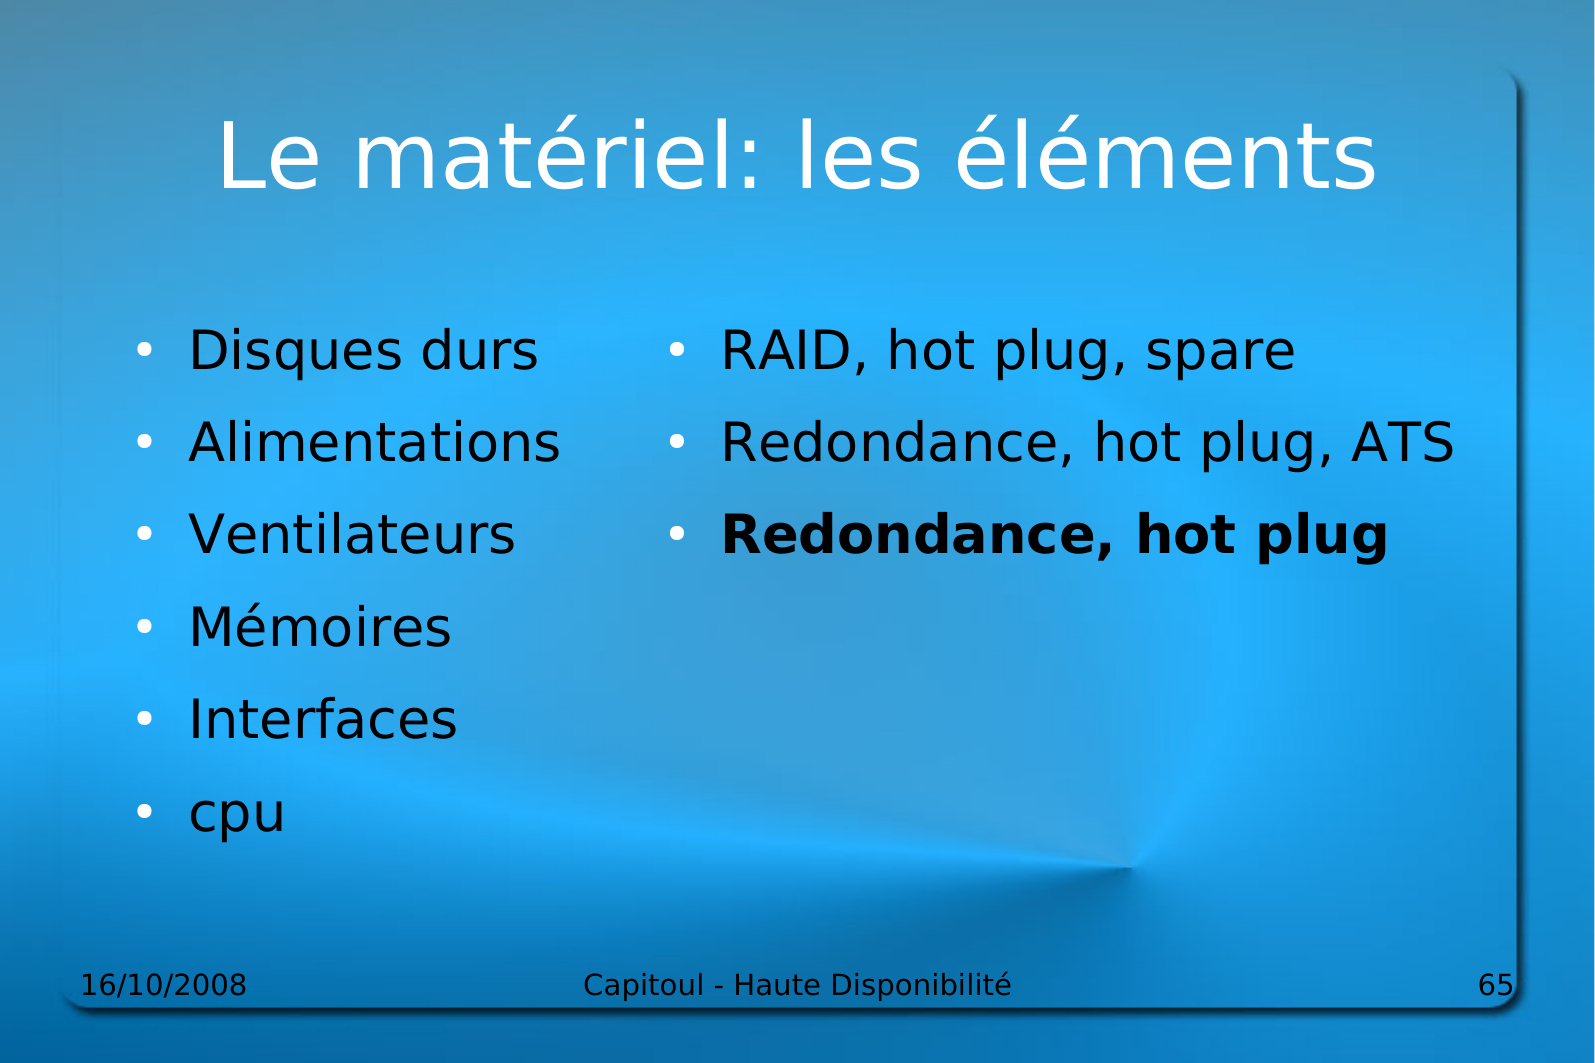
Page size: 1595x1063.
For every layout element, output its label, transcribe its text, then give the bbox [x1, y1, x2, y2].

title Le matériel: les éléments [117, 103, 1479, 211]
list Disques durs Alimentations Ventilateurs Mémoires Interfaces cpu [117, 318, 591, 942]
picture [0, 0, 1595, 1063]
list RAID, hot plug, spare Redondance, hot plug, ATS Redondance, hot plug [649, 318, 1480, 927]
